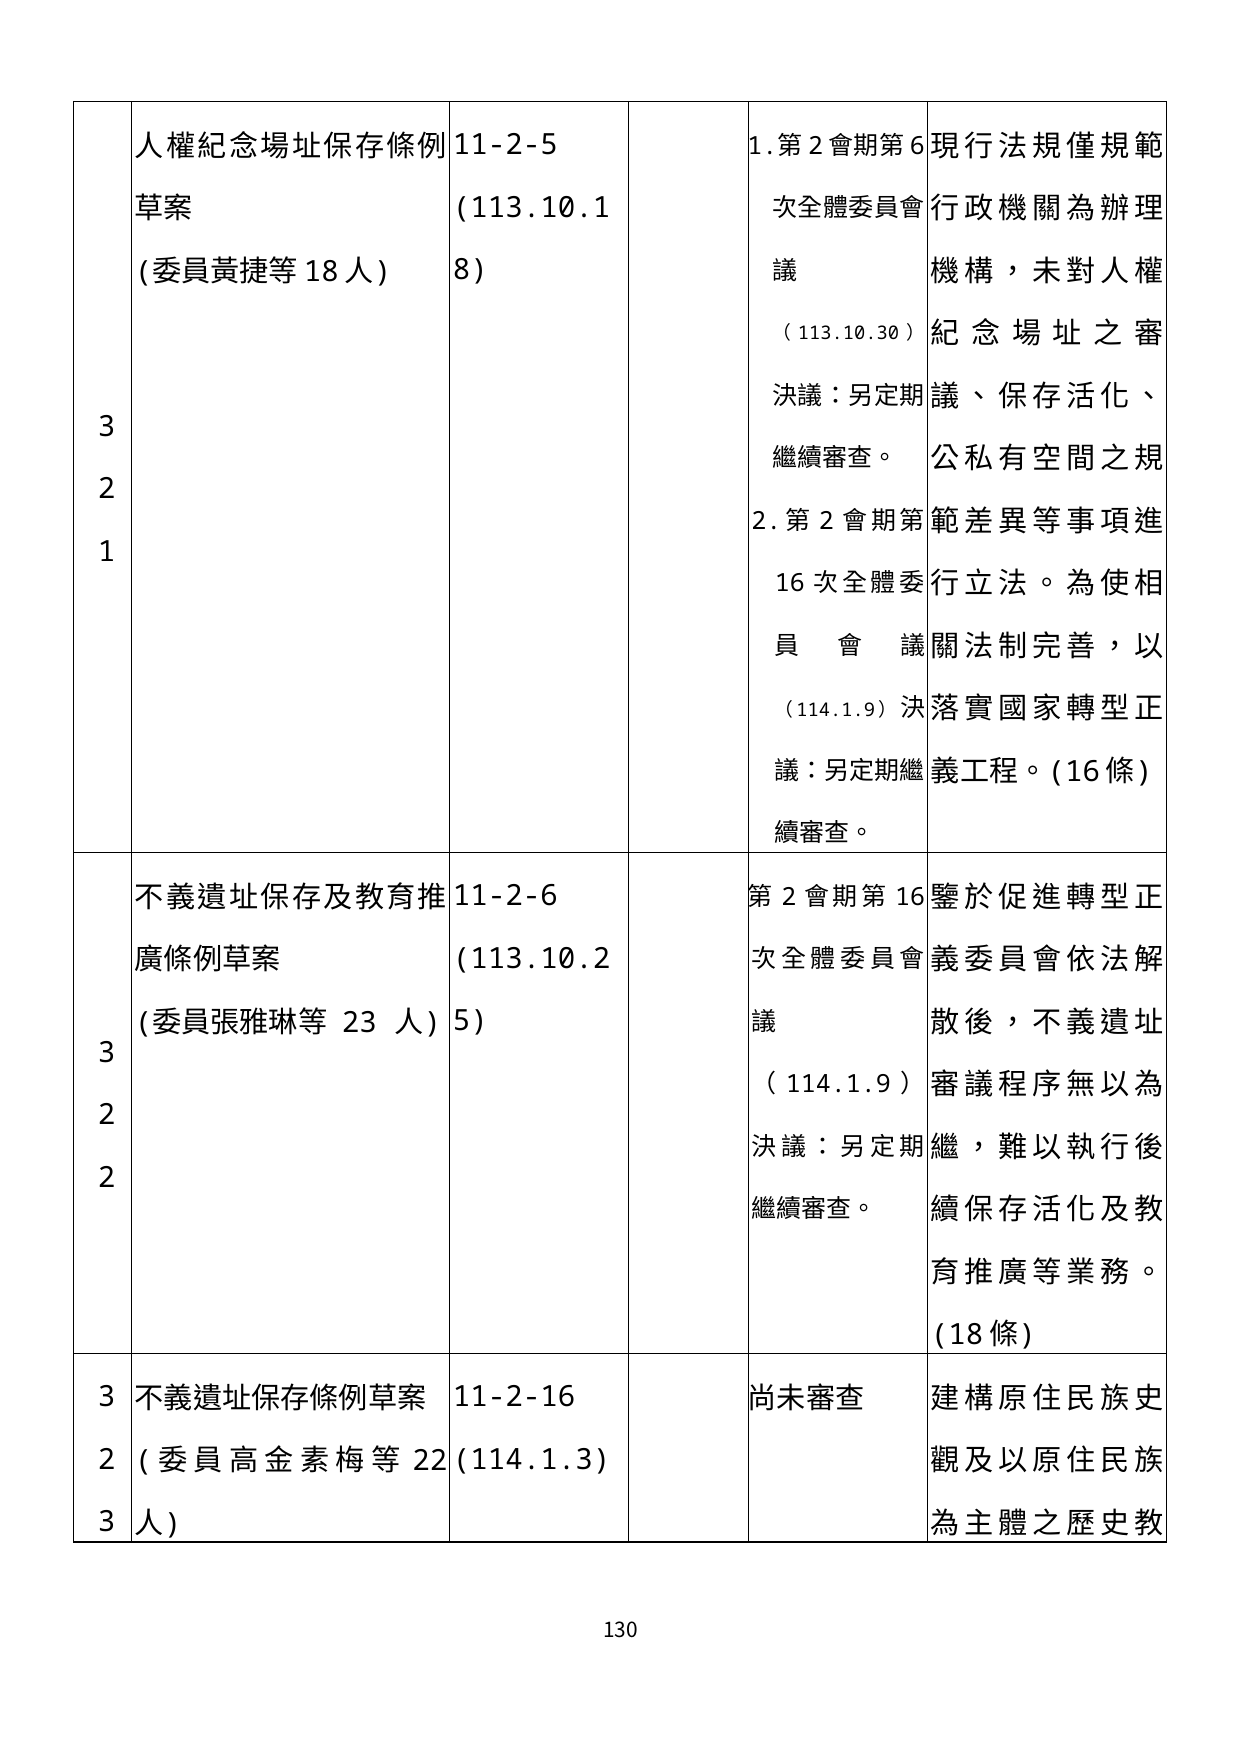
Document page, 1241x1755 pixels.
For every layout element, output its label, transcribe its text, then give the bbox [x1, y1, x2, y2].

table_cell [74, 1354, 131, 1541]
table_cell 11-2-6 (113.10.25) [450, 853, 628, 1353]
table_cell 1.第2會期第6次全體委員會議（113.10.30）決議：另定期繼續審查。 2.第2會期第16次全體委員會議（114.1.9）決議：另定期繼續審查。 [749, 102, 927, 852]
table_cell [74, 102, 131, 852]
table_cell 鑒於促進轉型正義委員會依法解散後，不義遺址審議程序無以為繼，難以執行後續保存活化及教育推廣等業務。(18條) [928, 853, 1166, 1353]
table_cell 不義遺址保存及教育推廣條例草案 (委員張雅琳等 23 人) [132, 853, 449, 1353]
table_cell 尚未審查 [749, 1354, 927, 1541]
table_cell [629, 1354, 748, 1541]
table_cell 不義遺址保存條例草案 (委員高金素梅等22人) [132, 1354, 449, 1541]
table_cell [629, 102, 748, 852]
table_cell 現行法規僅規範行政機關為辦理機構，未對人權紀念場址之審議、保存活化、公私有空間之規範差異等事項進行立法。為使相關法制完善，以落實國家轉型正義工程。(16條) [928, 102, 1166, 852]
table_cell 11-2-5 (113.10.18) [450, 102, 628, 852]
table_cell [629, 853, 748, 1353]
table_cell [74, 853, 131, 1353]
table_cell 第2會期第16次全體委員會議（114.1.9）決議：另定期繼續審查。 [749, 853, 927, 1353]
table_cell 人權紀念場址保存條例草案 (委員黃捷等18人) [132, 102, 449, 852]
table_cell 建構原住民族史觀及以原住民族為主體之歷史教 [928, 1354, 1166, 1541]
table_cell 11-2-16 (114.1.3) [450, 1354, 628, 1541]
